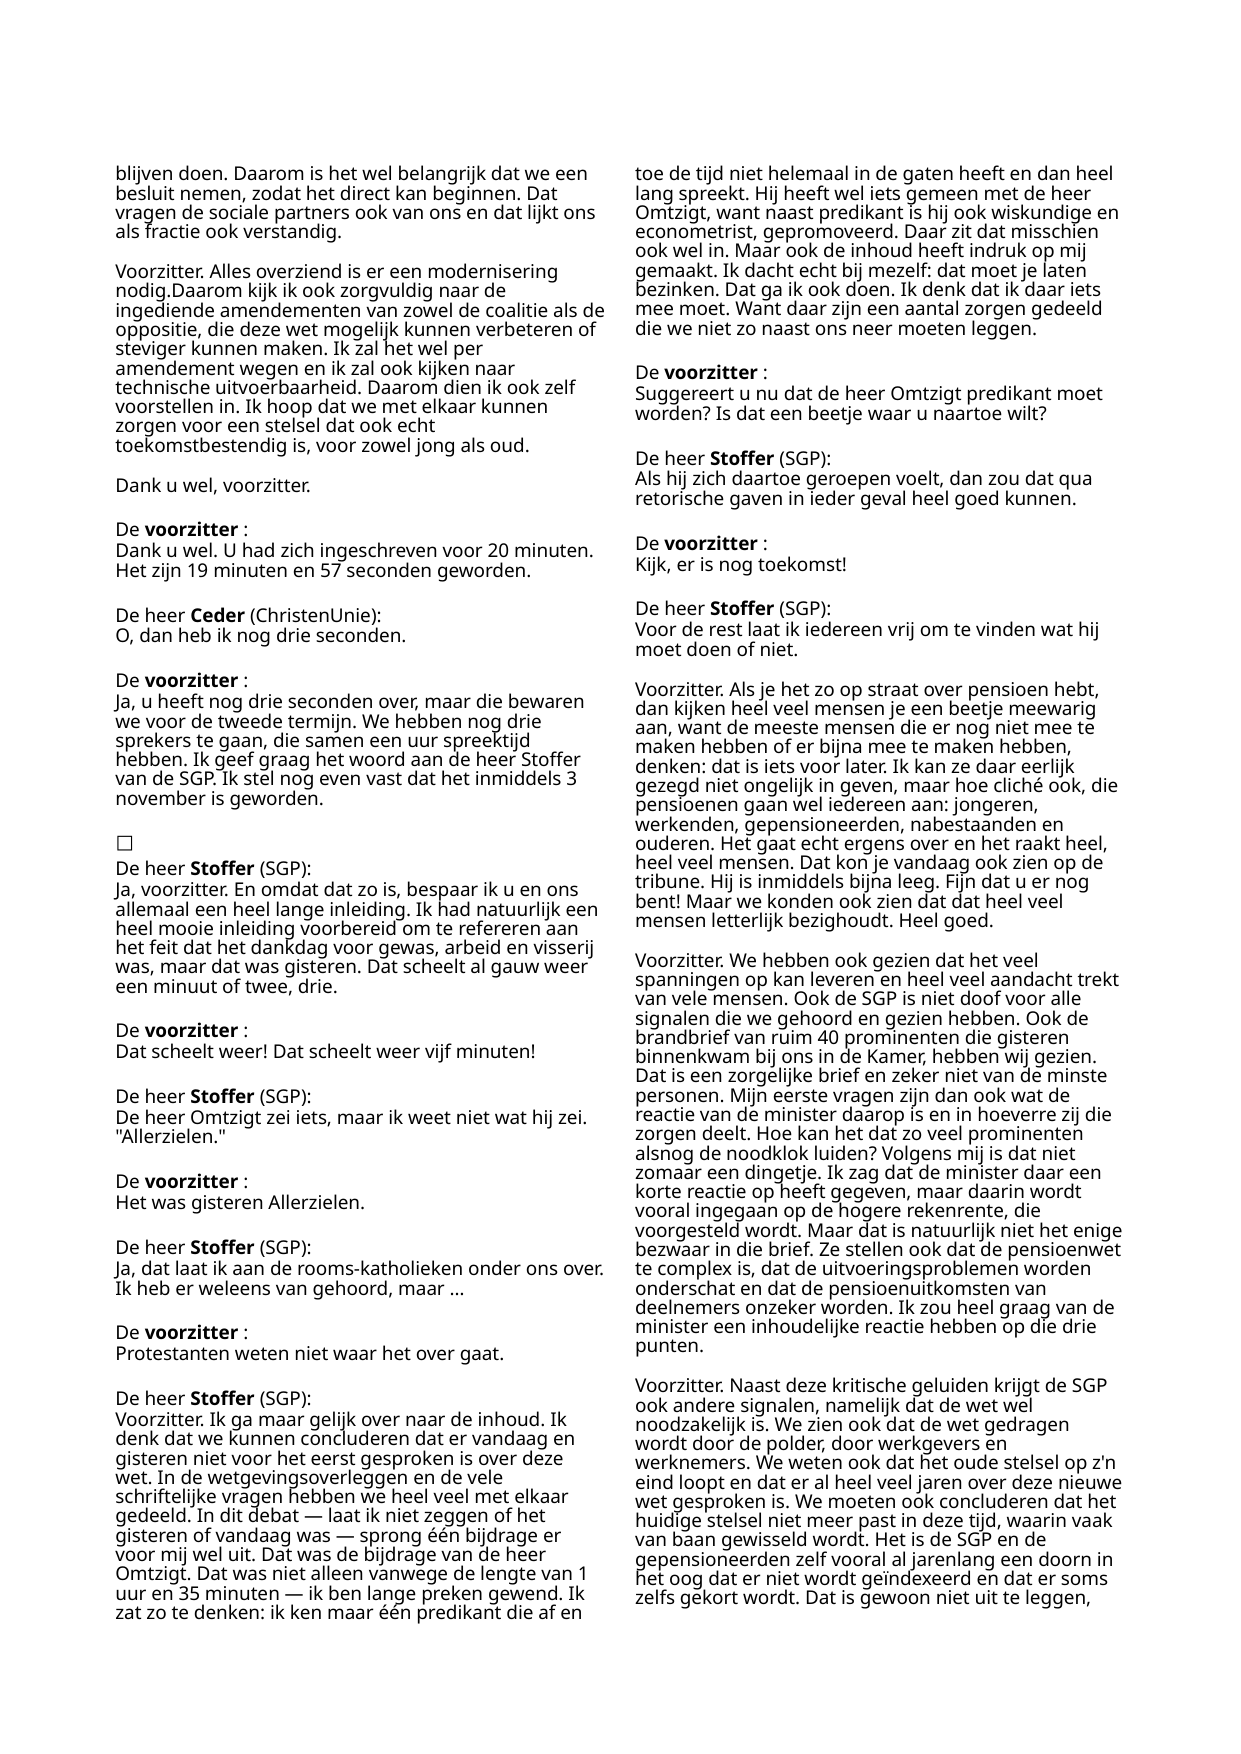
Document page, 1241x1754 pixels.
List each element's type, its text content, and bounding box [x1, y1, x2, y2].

text Protestanten weten niet waar het over gaat. [115, 1345, 605, 1364]
text De voorzitter : [115, 517, 605, 542]
text De heer Stoffer (SGP): [635, 445, 1125, 470]
text Als hij zich daartoe geroepen voelt, dan zou dat qua retorische gaven in ieder geval heel goed kunnen. [635, 470, 1125, 509]
text ⬜ [115, 830, 605, 856]
text Voorzitter. Naast deze kritische geluiden krijgt de SGP ook andere signalen, namelijk dat de wet wel noodzakelijk is. We zien ook dat de wet gedragen wordt door de polder, door werkgevers en werknemers. We weten ook dat het oude stelsel op z'n eind loopt en dat er al heel veel jaren over deze nieuwe wet gesproken is. We moeten ook concluderen dat het huidige stelsel niet meer past in deze tijd, waarin vaak van baan gewisseld wordt. Het is de SGP en de gepensioneerden zelf vooral al jarenlang een doorn in het oog dat er niet wordt geïndexeerd en dat er soms zelfs gekort wordt. Dat is gewoon niet uit te leggen, [635, 1377, 1125, 1608]
text Voor de rest laat ik iedereen vrij om te vinden wat hij moet doen of niet. [635, 621, 1125, 660]
text O, dan heb ik nog drie seconden. [115, 627, 605, 647]
text De heer Omtzigt zei iets, maar ik weet niet wat hij zei. "Allerzielen." [115, 1109, 605, 1148]
text De voorzitter : [115, 1018, 605, 1043]
text Ja, voorzitter. En omdat dat zo is, bespaar ik u en ons allemaal een heel lange inleiding. Ik had natuurlijk een heel mooie inleiding voorbereid om te refereren aan het feit dat het dankdag voor gewas, arbeid en visserij was, maar dat was gisteren. Dat scheelt al gauw weer een minuut of twee, drie. [115, 881, 605, 997]
text Kijk, er is nog toekomst! [635, 556, 1125, 575]
text blijven doen. Daarom is het wel belangrijk dat we een besluit nemen, zodat het direct kan beginnen. Dat vragen de sociale partners ook van ons en dat lijkt ons als fractie ook verstandig. [115, 165, 605, 242]
text Het was gisteren Allerzielen. [115, 1194, 605, 1214]
text Voorzitter. Alles overziend is er een modernisering nodig.Daarom kijk ik ook zorgvuldig naar de ingediende amendementen van zowel de coalitie als de oppositie, die deze wet mogelijk kunnen verbeteren of steviger kunnen maken. Ik zal het wel per amendement wegen en ik zal ook kijken naar technische uitvoerbaarheid. Daarom dien ik ook zelf voorstellen in. Ik hoop dat we met elkaar kunnen zorgen voor een stelsel dat ook echt toekomstbestendig is, voor zowel jong als oud. [115, 263, 605, 456]
text Ja, u heeft nog drie seconden over, maar die bewaren we voor de tweede termijn. We hebben nog drie sprekers te gaan, die samen een uur spreektijd hebben. Ik geef graag het woord aan de heer Stoffer van de SGP. Ik stel nog even vast dat het inmiddels 3 november is geworden. [115, 693, 605, 809]
text De heer Ceder (ChristenUnie): [115, 602, 605, 627]
text Dank u wel, voorzitter. [115, 477, 605, 496]
text Suggereert u nu dat de heer Omtzigt predikant moet worden? Is dat een beetje waar u naartoe wilt? [635, 385, 1125, 424]
text Voorzitter. We hebben ook gezien dat het veel spanningen op kan leveren en heel veel aandacht trekt van vele mensen. Ook de SGP is niet doof voor alle signalen die we gehoord en gezien hebben. Ook de brandbrief van ruim 40 prominenten die gisteren binnenkwam bij ons in de Kamer, hebben wij gezien. Dat is een zorgelijke brief en zeker niet van de minste personen. Mijn eerste vragen zijn dan ook wat de reactie van de minister daarop is en in hoeverre zij die zorgen deelt. Hoe kan het dat zo veel prominenten alsnog de noodklok luiden? Volgens mij is dat niet zomaar een dingetje. Ik zag dat de minister daar een korte reactie op heeft gegeven, maar daarin wordt vooral ingegaan op de hogere rekenrente, die voorgesteld wordt. Maar dat is natuurlijk niet het enige bezwaar in die brief. Ze stellen ook dat de pensioenwet te complex is, dat de uitvoeringsproblemen worden onderschat en dat de pensioenuitkomsten van deelnemers onzeker worden. Ik zou heel graag van de minister een inhoudelijke reactie hebben op die drie punten. [635, 952, 1125, 1357]
text De voorzitter : [115, 1319, 605, 1345]
text De heer Stoffer (SGP): [115, 856, 605, 881]
text toe de tijd niet helemaal in de gaten heeft en dan heel lang spreekt. Hij heeft wel iets gemeen met de heer Omtzigt, want naast predikant is hij ook wiskundige en econometrist, gepromoveerd. Daar zit dat misschien ook wel in. Maar ook de inhoud heeft indruk op mij gemaakt. Ik dacht echt bij mezelf: dat moet je laten bezinken. Dat ga ik ook doen. Ik denk dat ik daar iets mee moet. Want daar zijn een aantal zorgen gedeeld die we niet zo naast ons neer moeten leggen. [635, 165, 1125, 339]
text De heer Stoffer (SGP): [635, 596, 1125, 621]
text De voorzitter : [635, 359, 1125, 385]
text Dank u wel. U had zich ingeschreven voor 20 minuten. Het zijn 19 minuten en 57 seconden geworden. [115, 542, 605, 581]
text Voorzitter. Als je het zo op straat over pensioen hebt, dan kijken heel veel mensen je een beetje meewarig aan, want de meeste mensen die er nog niet mee te maken hebben of er bijna mee te maken hebben, denken: dat is iets voor later. Ik kan ze daar eerlijk gezegd niet ongelijk in geven, maar hoe cliché ook, die pensioenen gaan wel iedereen aan: jongeren, werkenden, gepensioneerden, nabestaanden en ouderen. Het gaat echt ergens over en het raakt heel, heel veel mensen. Dat kon je vandaag ook zien op de tribune. Hij is inmiddels bijna leeg. Fijn dat u er nog bent! Maar we konden ook zien dat dat heel veel mensen letterlijk bezighoudt. Heel goed. [635, 681, 1125, 931]
text Ja, dat laat ik aan de rooms-katholieken onder ons over. Ik heb er weleens van gehoord, maar … [115, 1260, 605, 1299]
text De heer Stoffer (SGP): [115, 1234, 605, 1260]
text Voorzitter. Ik ga maar gelijk over naar de inhoud. Ik denk dat we kunnen concluderen dat er vandaag en gisteren niet voor het eerst gesproken is over deze wet. In de wetgevingsoverleggen en de vele schriftelijke vragen hebben we heel veel met elkaar gedeeld. In dit debat — laat ik niet zeggen of het gisteren of vandaag was — sprong één bijdrage er voor mij wel uit. Dat was de bijdrage van de heer Omtzigt. Dat was niet alleen vanwege de lengte van 1 uur en 35 minuten — ik ben lange preken gewend. Ik zat zo te denken: ik ken maar één predikant die af en [115, 1411, 605, 1623]
text De heer Stoffer (SGP): [115, 1083, 605, 1109]
text De heer Stoffer (SGP): [115, 1385, 605, 1411]
text De voorzitter : [635, 530, 1125, 556]
text De voorzitter : [115, 1169, 605, 1194]
text Dat scheelt weer! Dat scheelt weer vijf minuten! [115, 1043, 605, 1063]
text De voorzitter : [115, 668, 605, 693]
